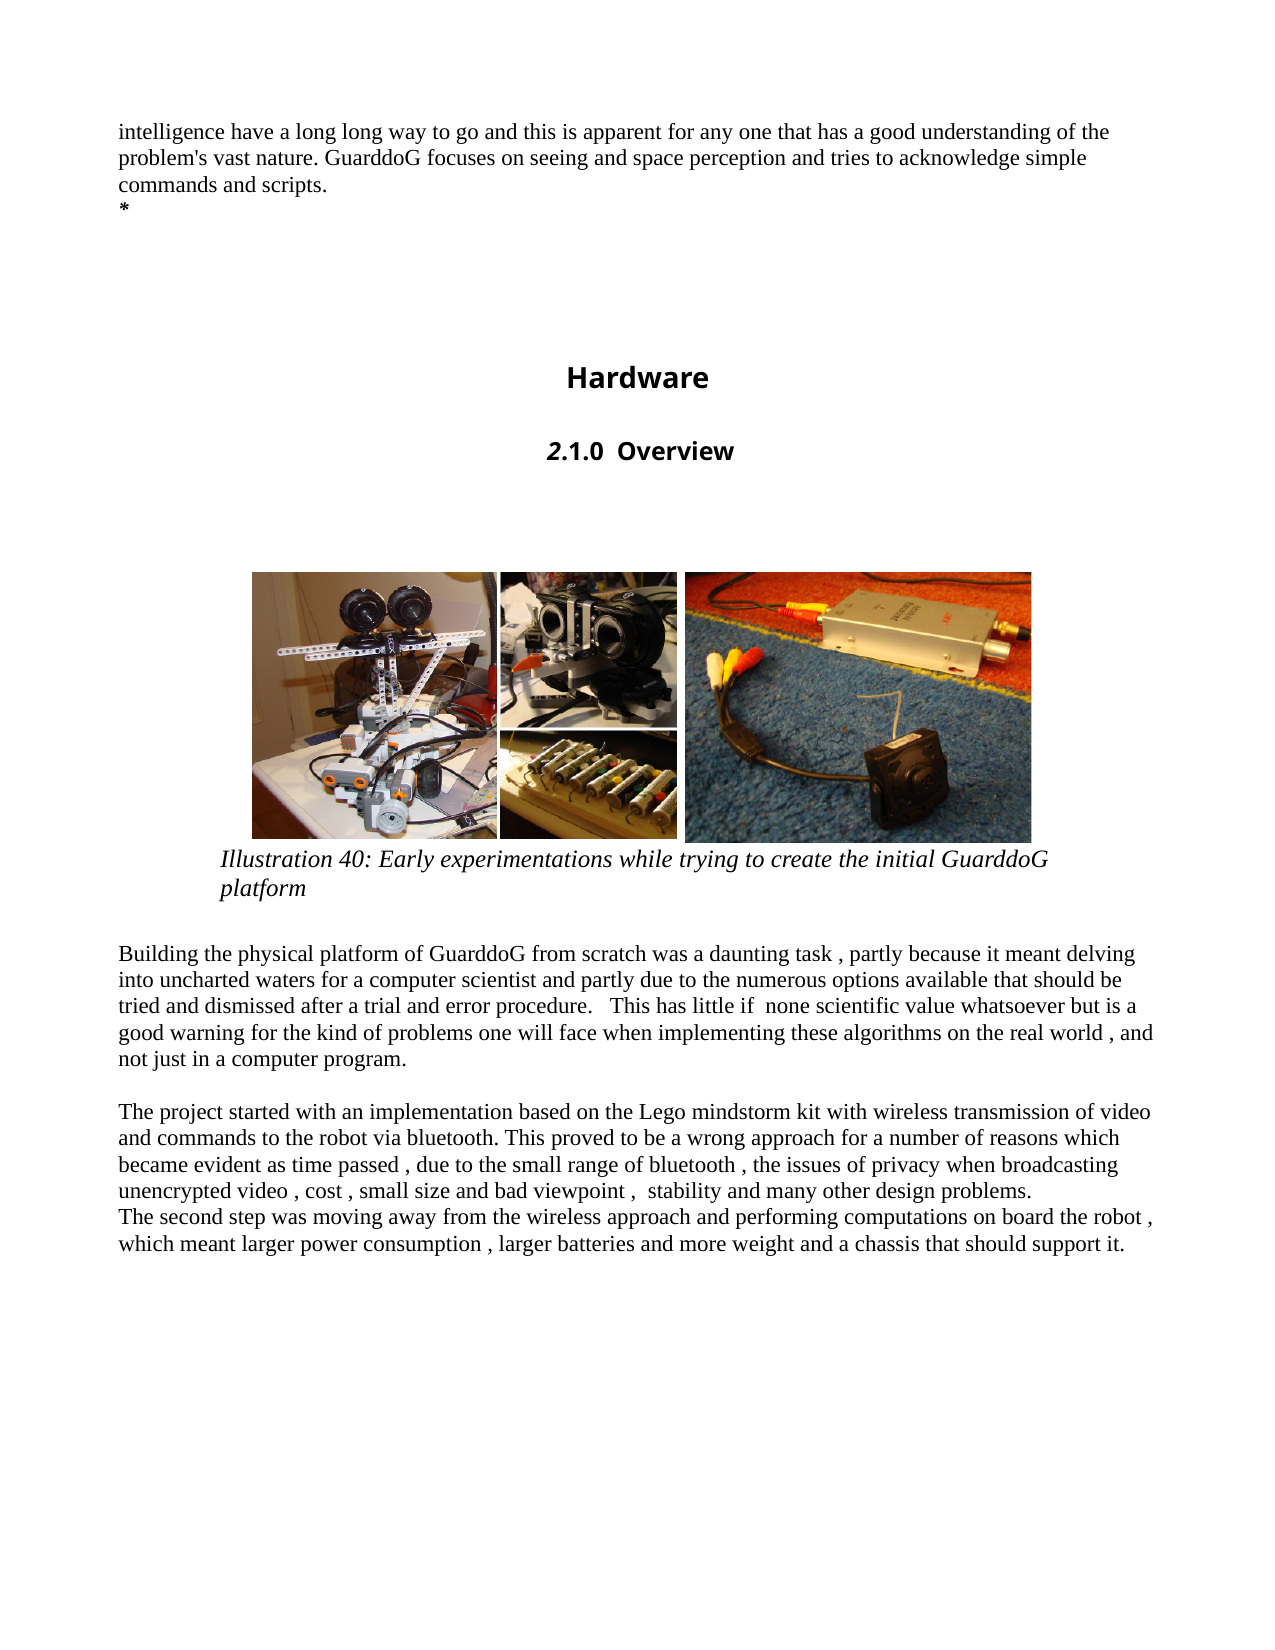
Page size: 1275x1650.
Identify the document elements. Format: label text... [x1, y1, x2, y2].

text 2.1.0 Overview [118, 434, 1157, 468]
picture [246, 572, 1032, 844]
text The second step was moving away from the wireless approach and performing computations on board the robot , which meant larger power consumption , larger batteries and more weight and a chassis that should support it. [118, 1203, 1157, 1256]
text intelligence have a long long way to go and this is apparent for any one that has a good understanding of the problem's vast nature. GuarddoG focuses on seeing and space perception and tries to acknowledge simple commands and scripts. [118, 118, 1157, 197]
text * [118, 197, 1157, 221]
text Building the physical platform of GuarddoG from scratch was a daunting task , partly because it meant delving into uncharted waters for a computer scientist and partly due to the numerous options available that should be tried and dismissed after a trial and error procedure. This has little if none scientific value whatsoever but is a good warning for the kind of problems one will face when implementing these algorithms on the real world , and not just in a computer program. [118, 940, 1157, 1098]
text Illustration 40: Early experimentations while trying to create the initial GuarddoG platform [220, 844, 1055, 902]
text The project started with an implementation based on the Lego mindstorm kit with wireless transmission of video and commands to the robot via bluetooth. This proved to be a wrong approach for a number of reasons which became evident as time passed , due to the small range of bluetooth , the issues of privacy when broadcasting unencrypted video , cost , small size and bad viewpoint , stability and many other design problems. [118, 1098, 1157, 1203]
text Hardware [118, 357, 1157, 397]
